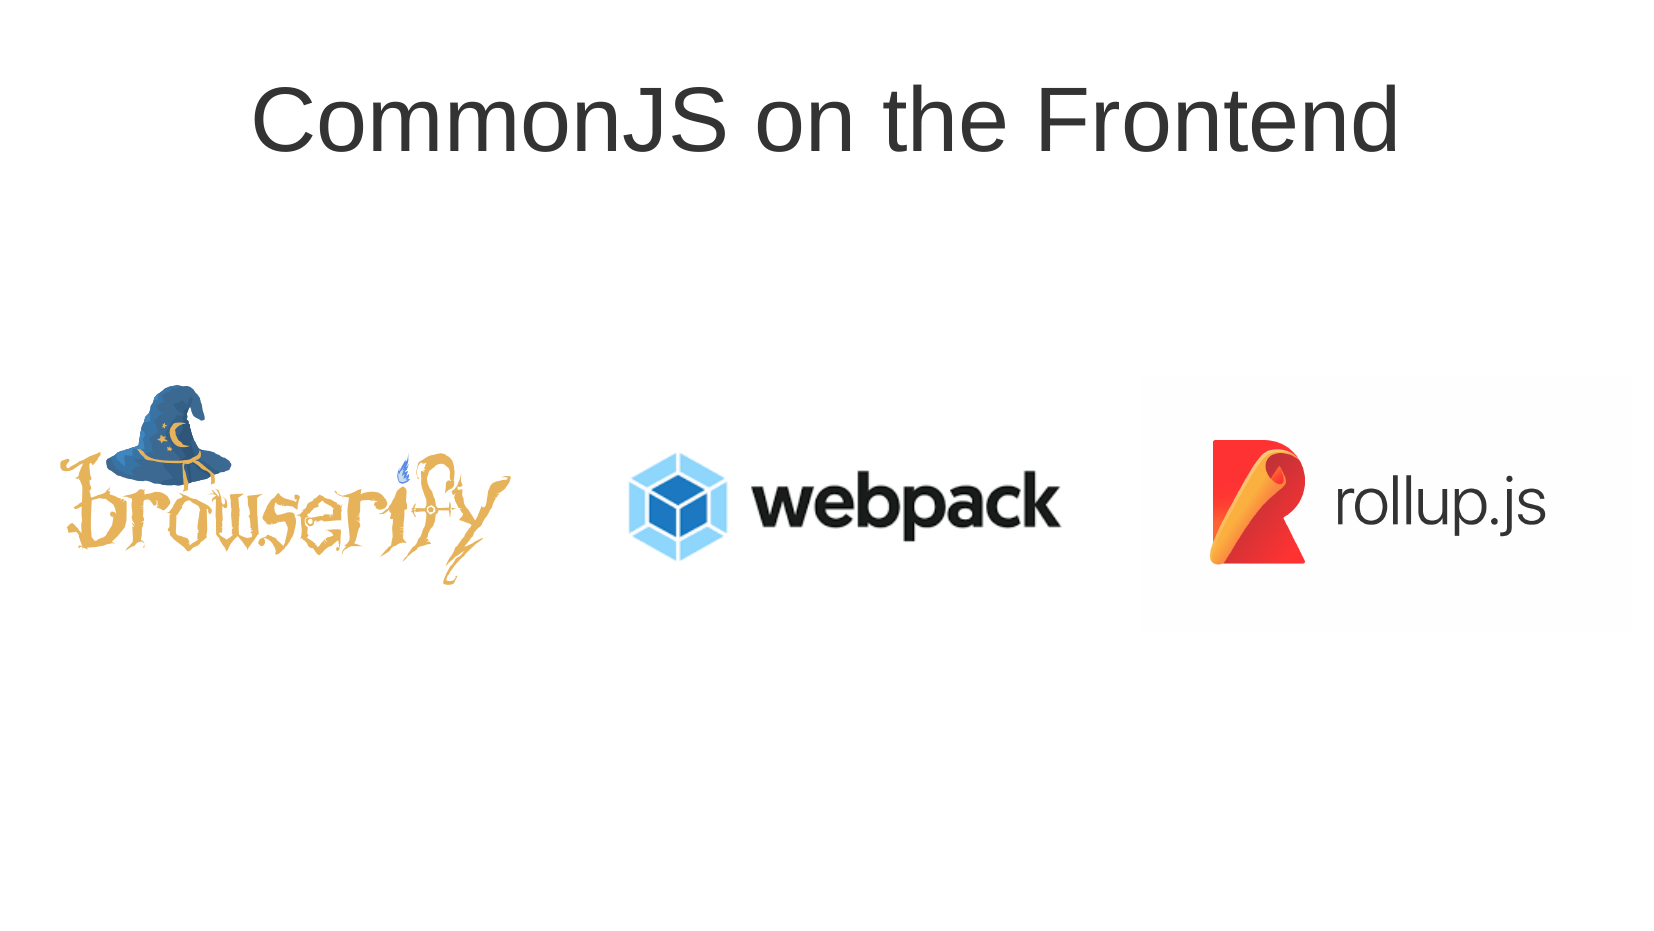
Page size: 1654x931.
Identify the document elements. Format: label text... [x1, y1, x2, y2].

picture [1140, 375, 1632, 633]
picture [562, 396, 1126, 616]
picture [60, 384, 511, 586]
title CommonJS on the Frontend [82, 37, 1571, 193]
